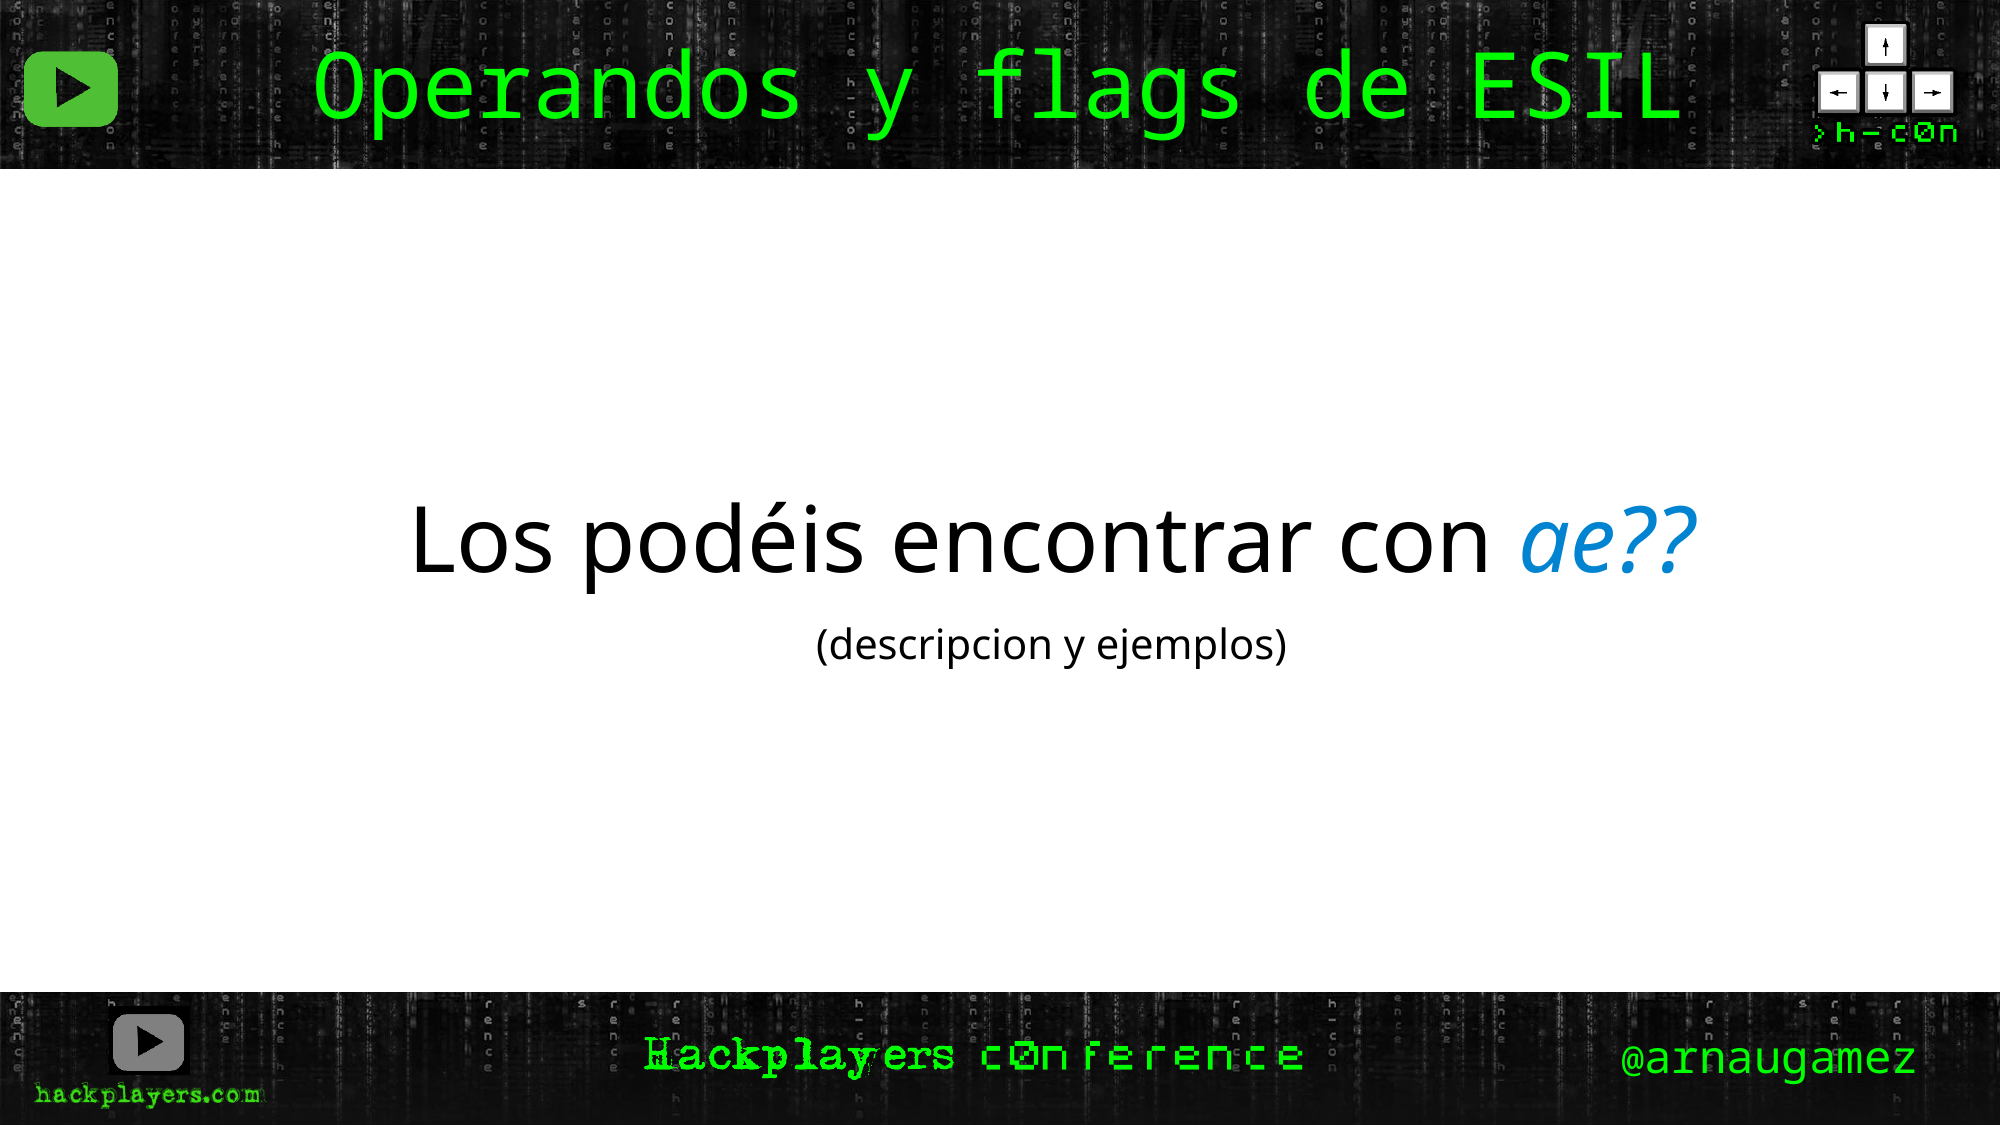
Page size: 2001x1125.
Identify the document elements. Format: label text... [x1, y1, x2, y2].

title Operandos y flags de ESIL [256, 0, 1745, 166]
text_box Los podéis encontrar con ae?? (descripcion y ejemplos) [393, 467, 1607, 658]
picture [0, 992, 2000, 1125]
picture [0, 0, 2000, 169]
